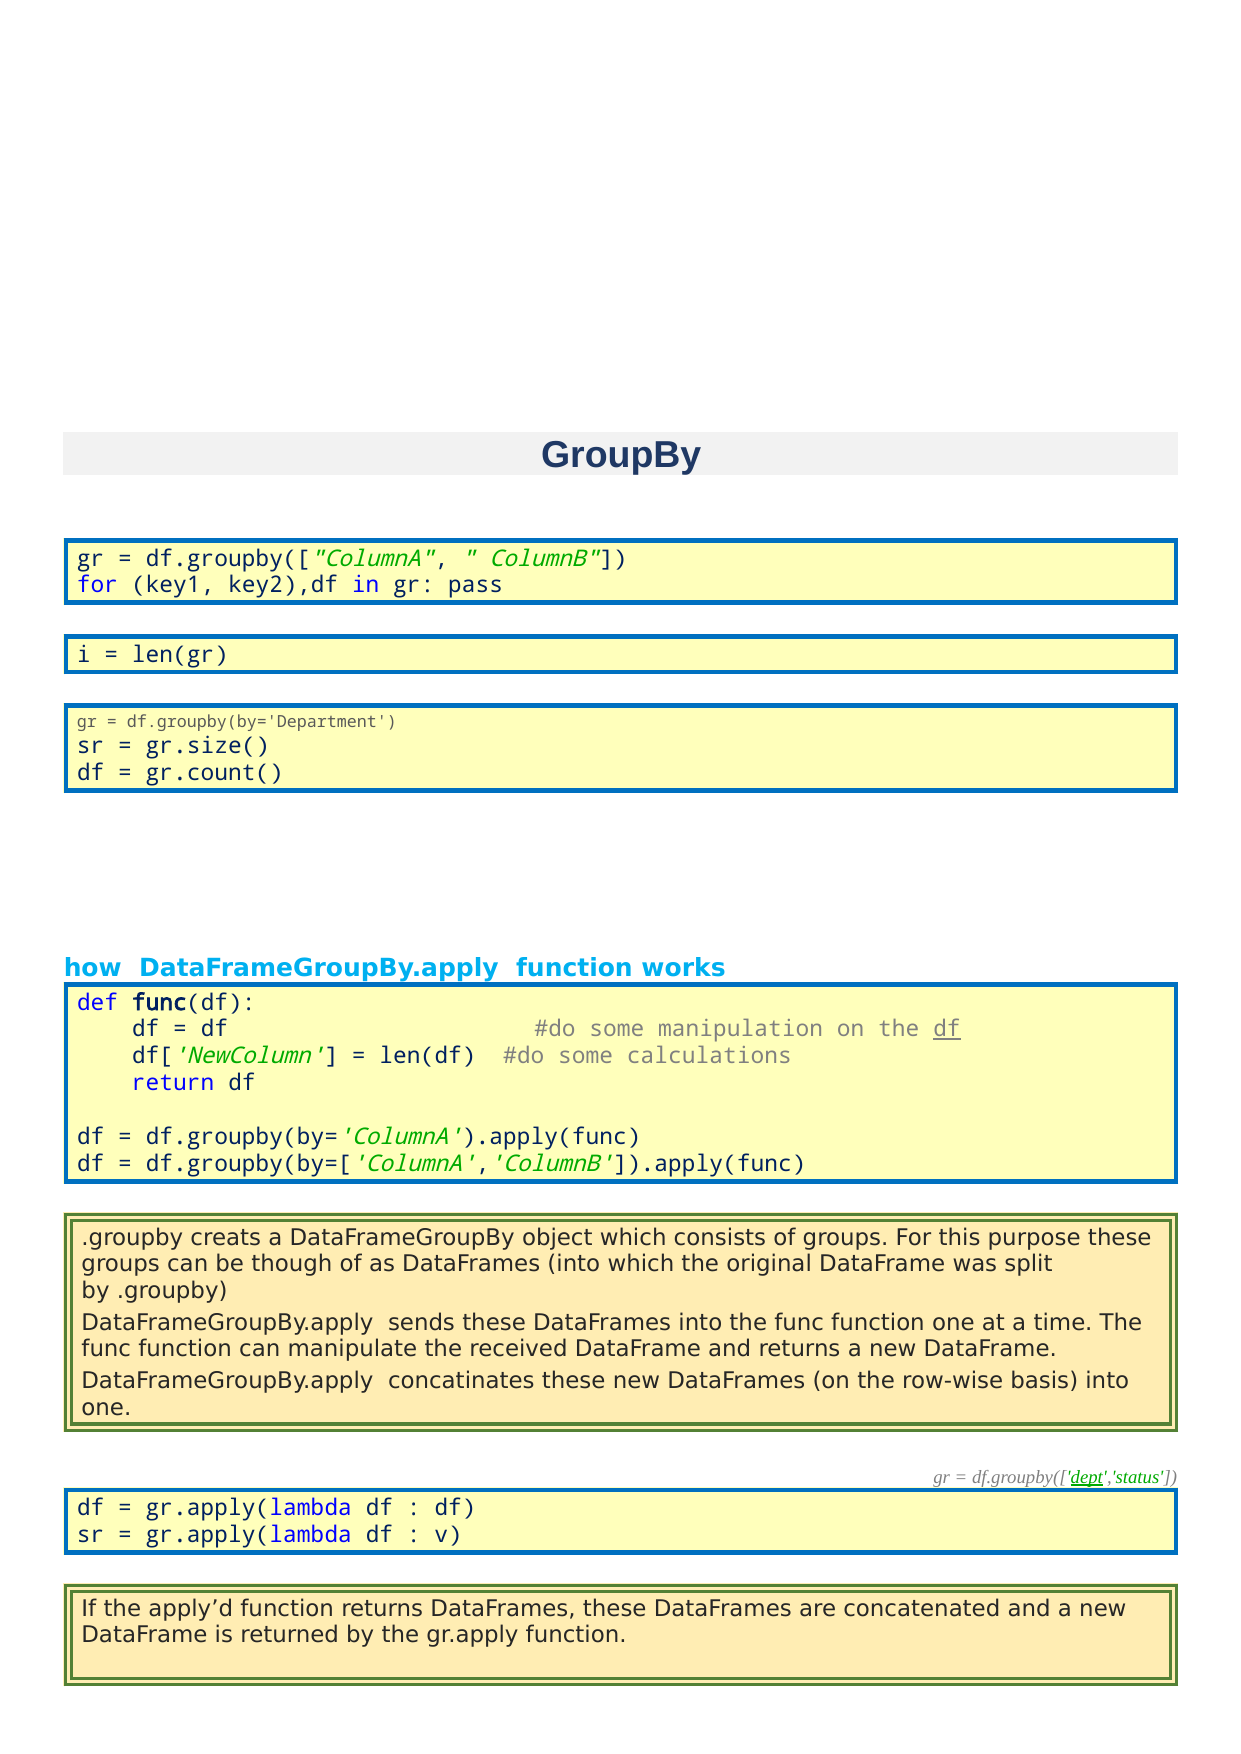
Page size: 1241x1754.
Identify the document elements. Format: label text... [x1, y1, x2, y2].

text df = df #do some manipulation on the df [68, 1009, 1174, 1036]
text def func(df): [68, 987, 1174, 1009]
text DataFrameGroupBy.apply concatinates these new DataFrames (on the row-wise basis) into one. [67, 1356, 1175, 1429]
text gr = df.groupby(["ColumnA", " ColumnB"]) [68, 543, 1174, 565]
text df = gr.apply(lambda df : df) [68, 1492, 1174, 1514]
title how DataFrameGroupBy.apply function works [63, 953, 1178, 982]
text df['NewColumn'] = len(df) #do some calculations [68, 1036, 1174, 1063]
text df = df.groupby(by=['ColumnA','ColumnB']).apply(func) [68, 1143, 1174, 1179]
text gr = df.groupby(by='Department') sr = gr.size() df = gr.count() [68, 708, 1174, 788]
subtitle GroupBy [63, 432, 1178, 475]
text for (key1, key2),df in gr: pass [68, 565, 1174, 600]
text i = len(gr) [68, 639, 1174, 670]
text df = df.groupby(by='ColumnA').apply(func) [68, 1116, 1174, 1143]
text .groupby creats a DataFrameGroupBy object which consists of groups. For this purpose these groups can be though of as DataFrames (into which the original DataFrame was split by .groupby) [67, 1216, 1175, 1292]
text return df [68, 1063, 1174, 1089]
text If the apply’d function returns DataFrames, these DataFrames are concatenated and a new DataFrame is returned by the gr.apply function. [67, 1587, 1175, 1637]
text sr = gr.apply(lambda df : v) [68, 1514, 1174, 1550]
text DataFrameGroupBy.apply sends these DataFrames into the func function one at a time. The func function can manipulate the received DataFrame and returns a new DataFrame. [73, 1297, 1169, 1351]
text gr = df.groupby(['dept','status']) [63, 1466, 1178, 1487]
